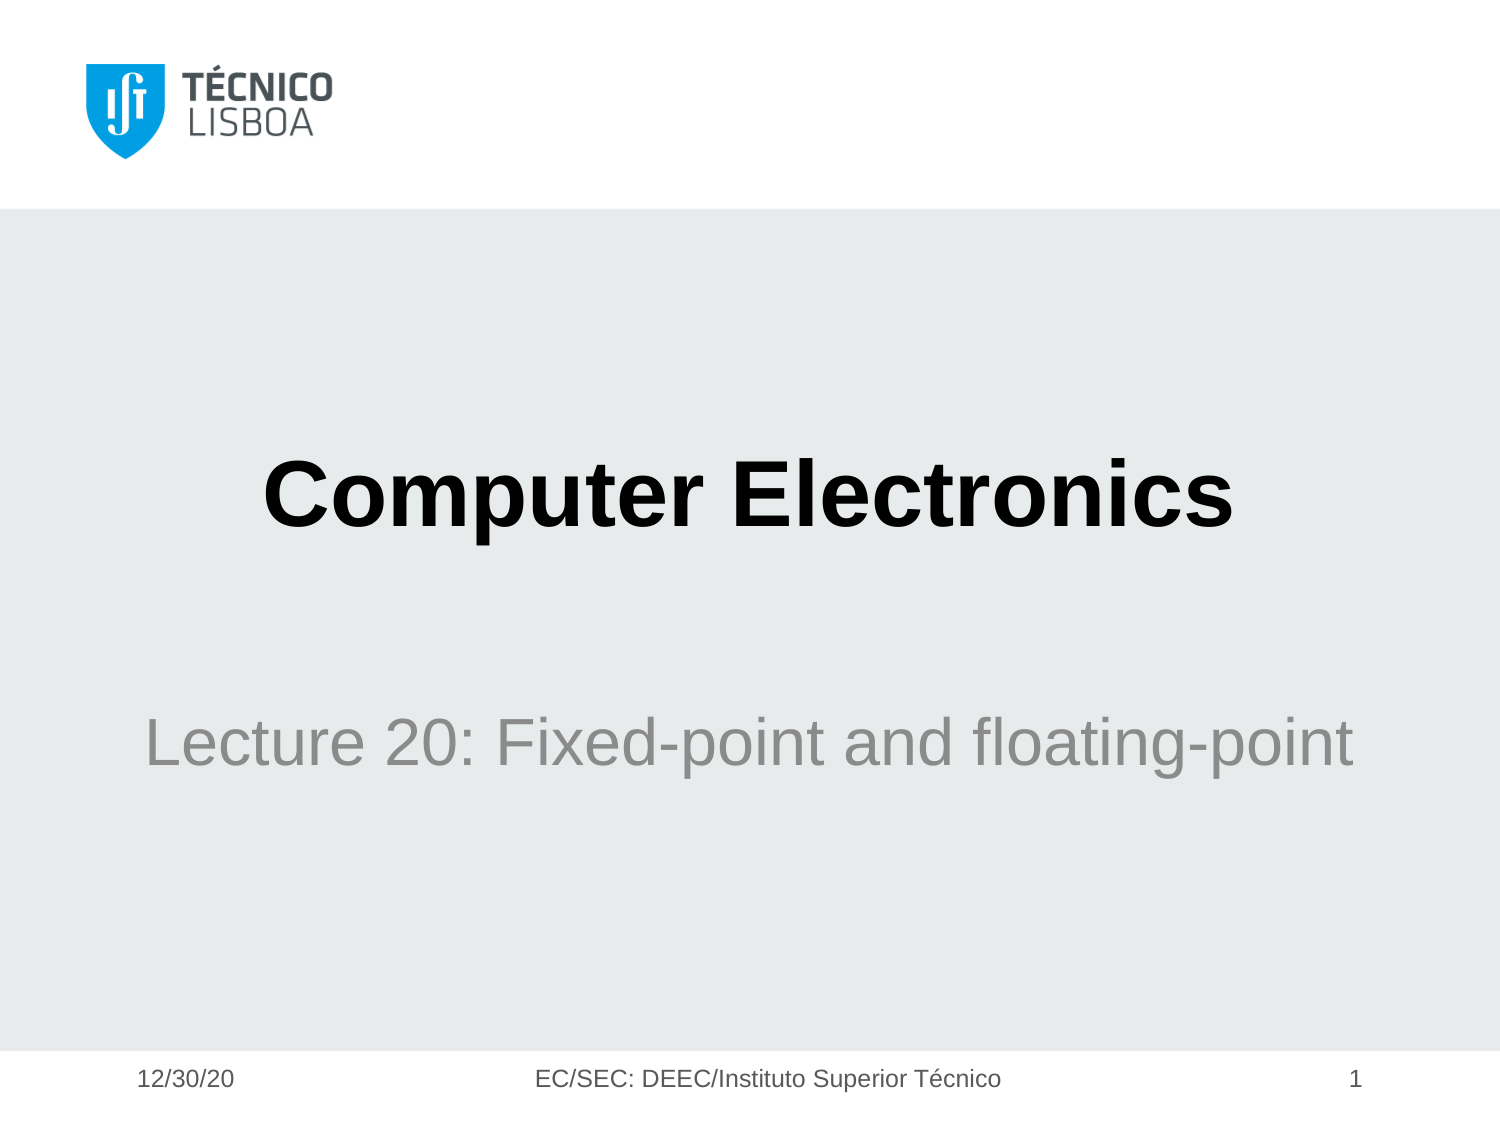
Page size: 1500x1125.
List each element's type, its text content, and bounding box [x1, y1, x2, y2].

picture [0, 0, 1500, 1125]
slide_number [1077, 1052, 1378, 1103]
title Computer Electronics [121, 322, 1378, 655]
footer EC/SEC: DEEC/Instituto Superior Técnico [512, 1052, 1032, 1103]
subtitle Lecture 20: Fixed-point and floating-point [121, 691, 1378, 894]
slide_number 12/30/20 [121, 1052, 425, 1103]
